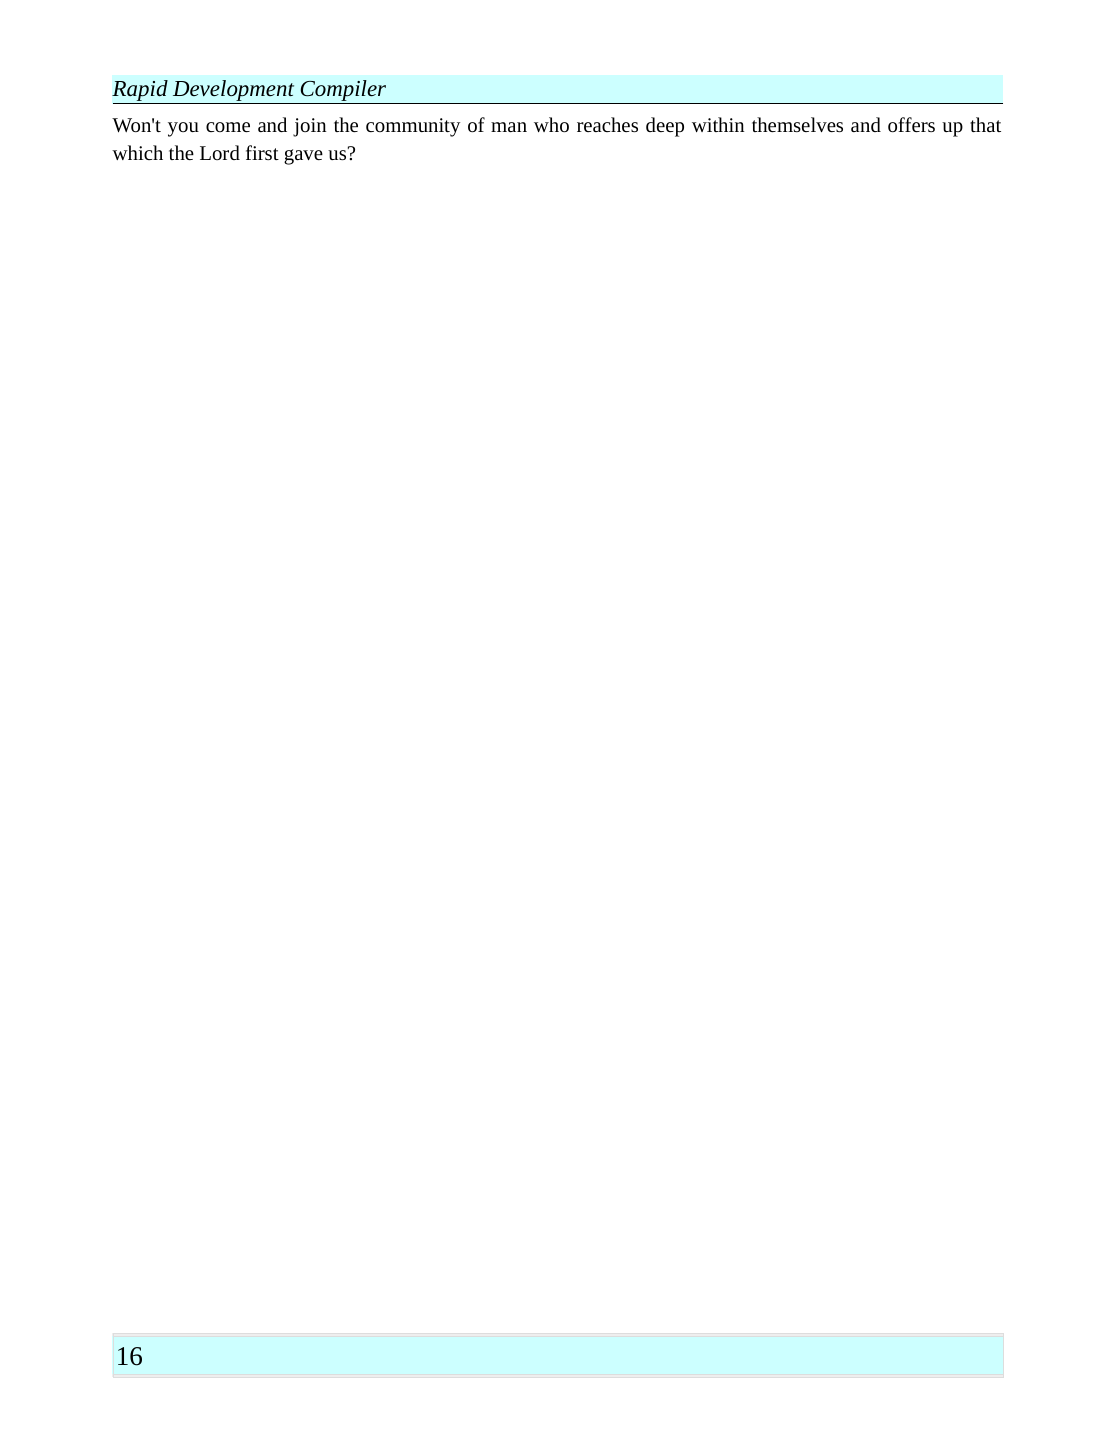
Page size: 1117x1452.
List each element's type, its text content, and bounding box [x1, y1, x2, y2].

text Won't you come and join the community of man who reaches deep within themselves and offers up that which the Lord first gave us? [112, 112, 1003, 165]
